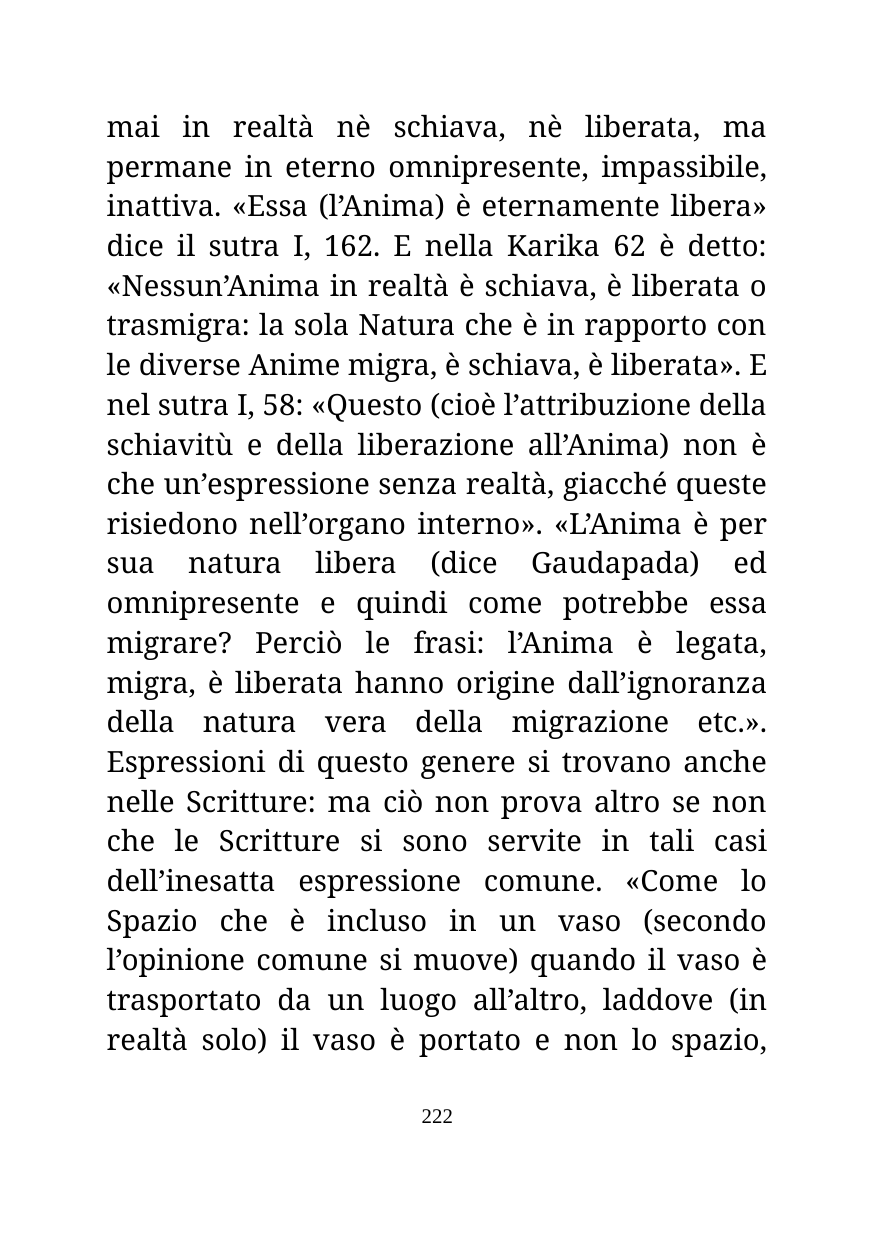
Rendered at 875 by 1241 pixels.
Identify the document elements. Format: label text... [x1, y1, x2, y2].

text mai in realtà nè schiava, nè liberata, ma permane in eterno omnipresente, impassibile, inattiva. «Essa (l’Anima) è eternamente libera» dice il sutra I, 162. E nella Karika 62 è detto: «Nessun’Anima in realtà è schiava, è liberata o trasmigra: la sola Natura che è in rapporto con le diverse Anime migra, è schiava, è liberata». E nel sutra I, 58: «Questo (cioè l’attribuzione della schiavitù e della liberazione all’Anima) non è che un’espressione senza realtà, giacché queste risiedono nell’organo interno». «L’Anima è per sua natura libera (dice Gaudapada) ed omnipresente e quindi come potrebbe essa migrare? Perciò le frasi: l’Anima è legata, migra, è liberata hanno origine dall’ignoranza della natura vera della migrazione etc.». Espressioni di questo genere si trovano anche nelle Scritture: ma ciò non prova altro se non che le Scritture si sono servite in tali casi dell’inesatta espressione comune. «Come lo Spazio che è incluso in un vaso (secondo l’opinione comune si muove) quando il vaso è trasportato da un luogo all’altro, laddove (in realtà solo) il vaso è portato e non lo spazio, [106, 106, 768, 1059]
